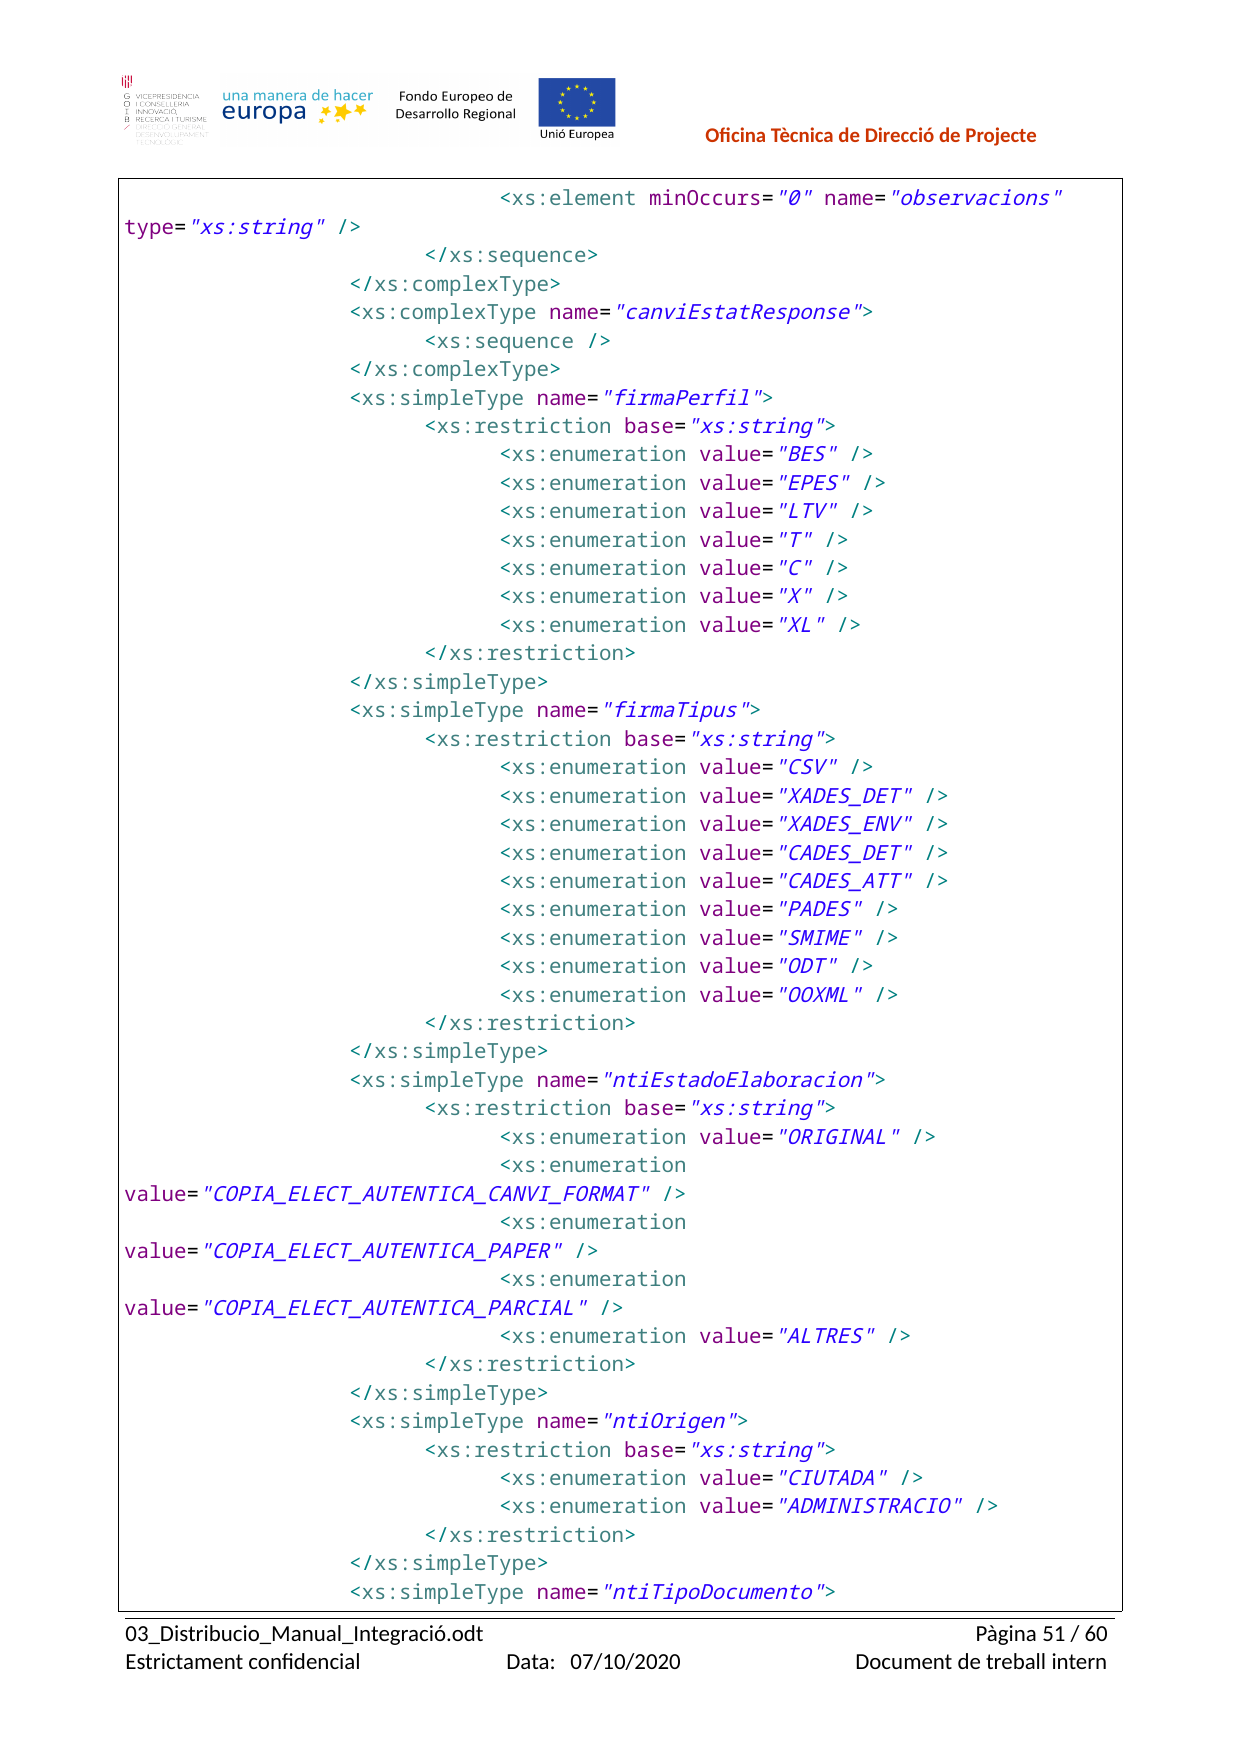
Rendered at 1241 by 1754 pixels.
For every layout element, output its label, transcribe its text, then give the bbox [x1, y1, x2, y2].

picture [118, 73, 213, 147]
picture [219, 73, 621, 147]
table_header <xs:element minOccurs="0" name="observacions" type="xs:string" /> </xs:sequence> </xs:complexType> <xs:complexType name="canviEstatResponse"> <xs:sequence /> </xs:complexType> <xs:simpleType name="firmaPerfil"> <xs:restriction base="xs:string"> <xs:enumeration value="BES" /> <xs:enumeration value="EPES" /> <xs:enumeration value="LTV" /> <xs:enumeration value="T" /> <xs:enumeration value="C" /> <xs:enumeration value="X" /> <xs:enumeration value="XL" /> </xs:restriction> </xs:simpleType> <xs:simpleType name="firmaTipus"> <xs:restriction base="xs:string"> <xs:enumeration value="CSV" /> <xs:enumeration value="XADES_DET" /> <xs:enumeration value="XADES_ENV" /> <xs:enumeration value="CADES_DET" /> <xs:enumeration value="CADES_ATT" /> <xs:enumeration value="PADES" /> <xs:enumeration value="SMIME" /> <xs:enumeration value="ODT" /> <xs:enumeration value="OOXML" /> </xs:restriction> </xs:simpleType> <xs:simpleType name="ntiEstadoElaboracion"> <xs:restriction base="xs:string"> <xs:enumeration value="ORIGINAL" /> <xs:enumeration value="COPIA_ELECT_AUTENTICA_CANVI_FORMAT" /> <xs:enumeration value="COPIA_ELECT_AUTENTICA_PAPER" /> <xs:enumeration value="COPIA_ELECT_AUTENTICA_PARCIAL" /> <xs:enumeration value="ALTRES" /> </xs:restriction> </xs:simpleType> <xs:simpleType name="ntiOrigen"> <xs:restriction base="xs:string"> <xs:enumeration value="CIUTADA" /> <xs:enumeration value="ADMINISTRACIO" /> </xs:restriction> </xs:simpleType> <xs:simpleType name="ntiTipoDocumento"> [119, 179, 1122, 1611]
